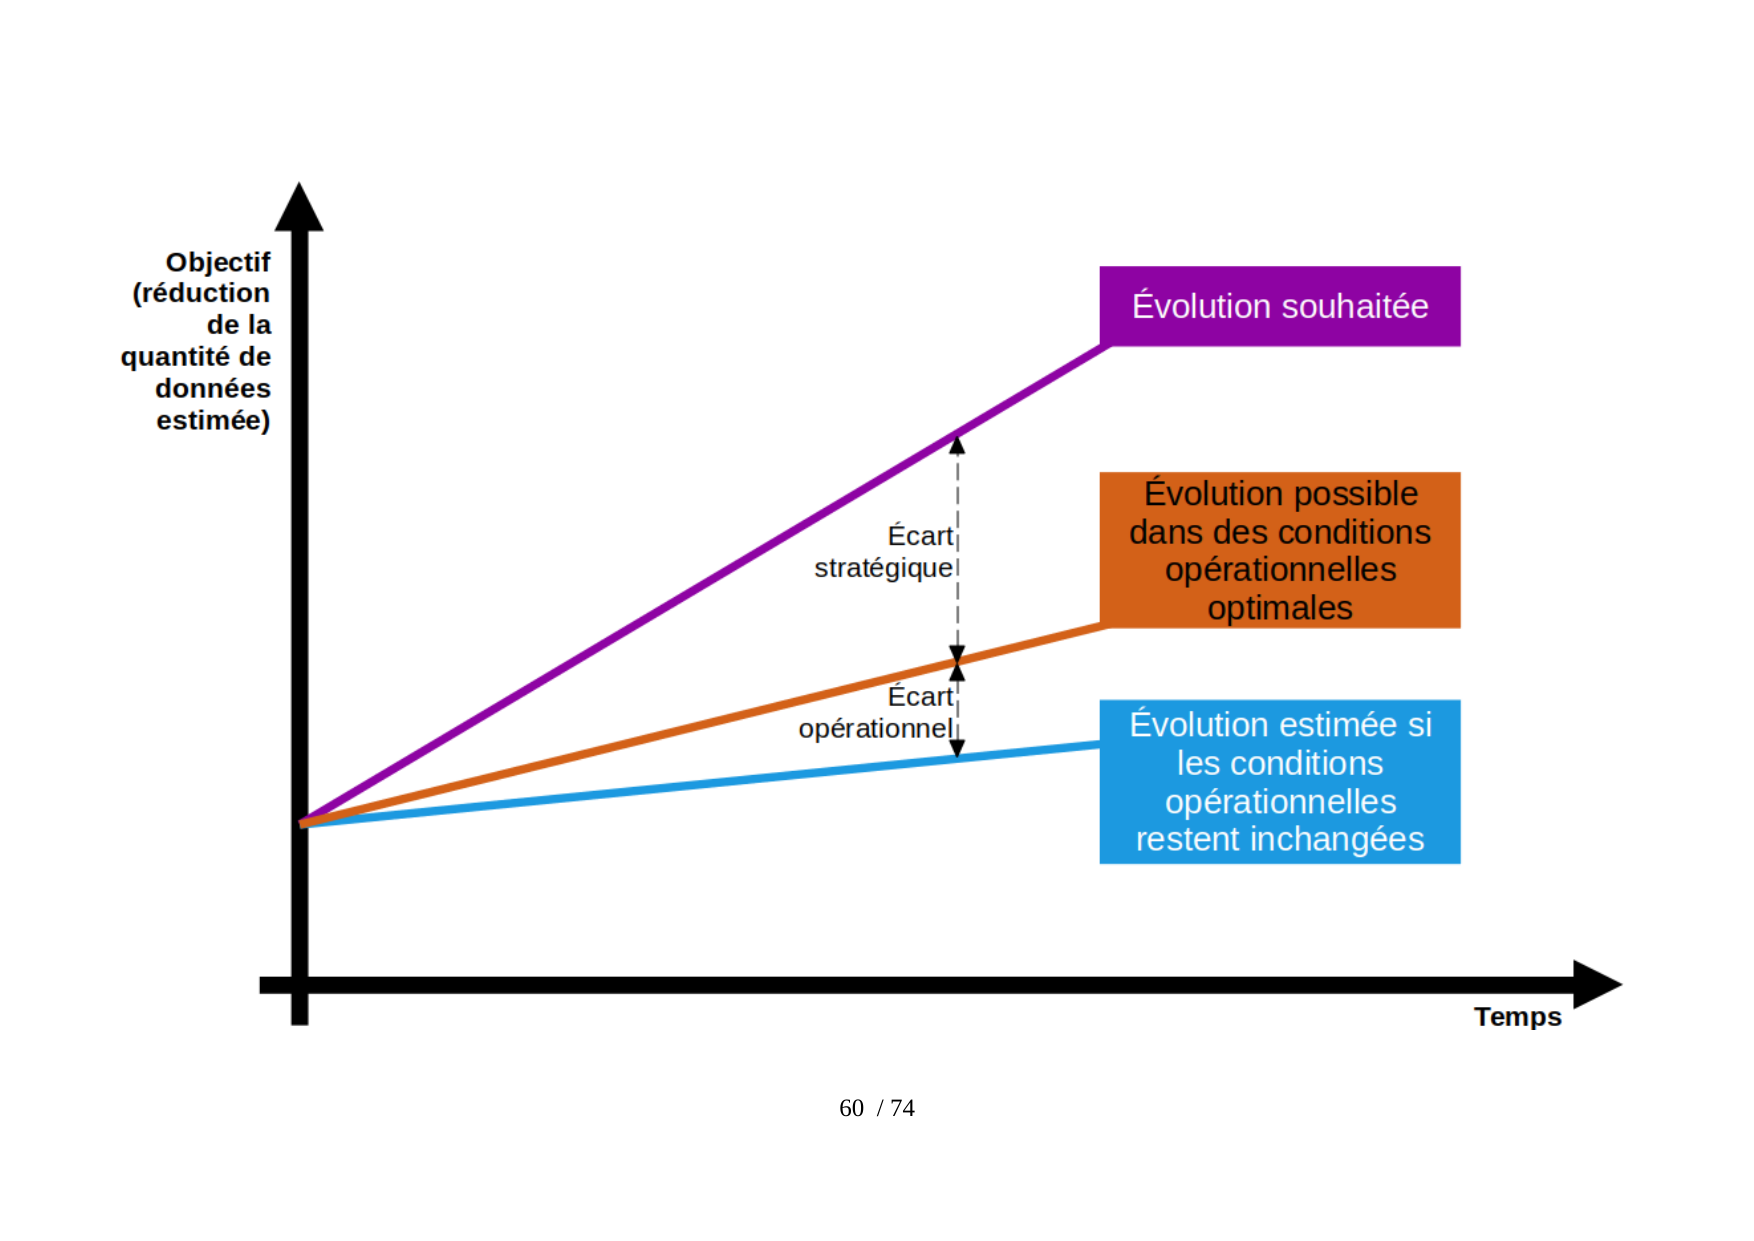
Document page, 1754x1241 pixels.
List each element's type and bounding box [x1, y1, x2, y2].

picture [118, 176, 1636, 1030]
